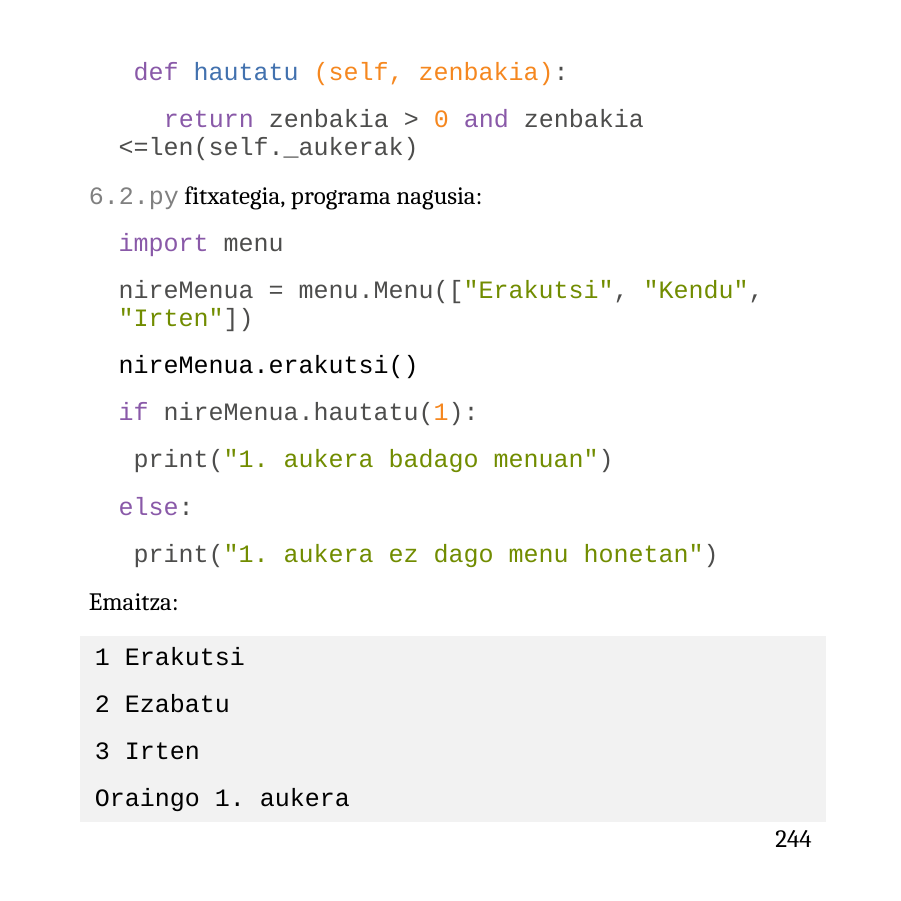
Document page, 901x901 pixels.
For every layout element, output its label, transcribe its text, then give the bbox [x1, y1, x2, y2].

text import menu [118, 230, 811, 259]
text else: [118, 494, 811, 522]
text 6.2.py fitxategia, programa nagusia: [89, 182, 811, 212]
text Emaitza: [89, 588, 811, 617]
text if nireMenua.hautatu(1): [118, 400, 811, 428]
text nireMenua = menu.Menu(["Erakutsi", "Kendu", "Irten"]) [118, 277, 811, 334]
text 1 Erakutsi [86, 642, 820, 672]
text Oraingo 1. aukera [86, 777, 820, 816]
text print("1. aukera badago menuan") [118, 447, 811, 475]
text def hautatu (self, zenbakia): [118, 59, 811, 87]
text print("1. aukera ez dago menu honetan") [118, 541, 811, 569]
text 2 Ezabatu [86, 683, 820, 719]
text nireMenua.erakutsi() [118, 353, 811, 381]
text return zenbakia > 0 and zenbakia <=len(self._aukerak) [118, 106, 811, 163]
text 3 Irten [86, 730, 820, 767]
